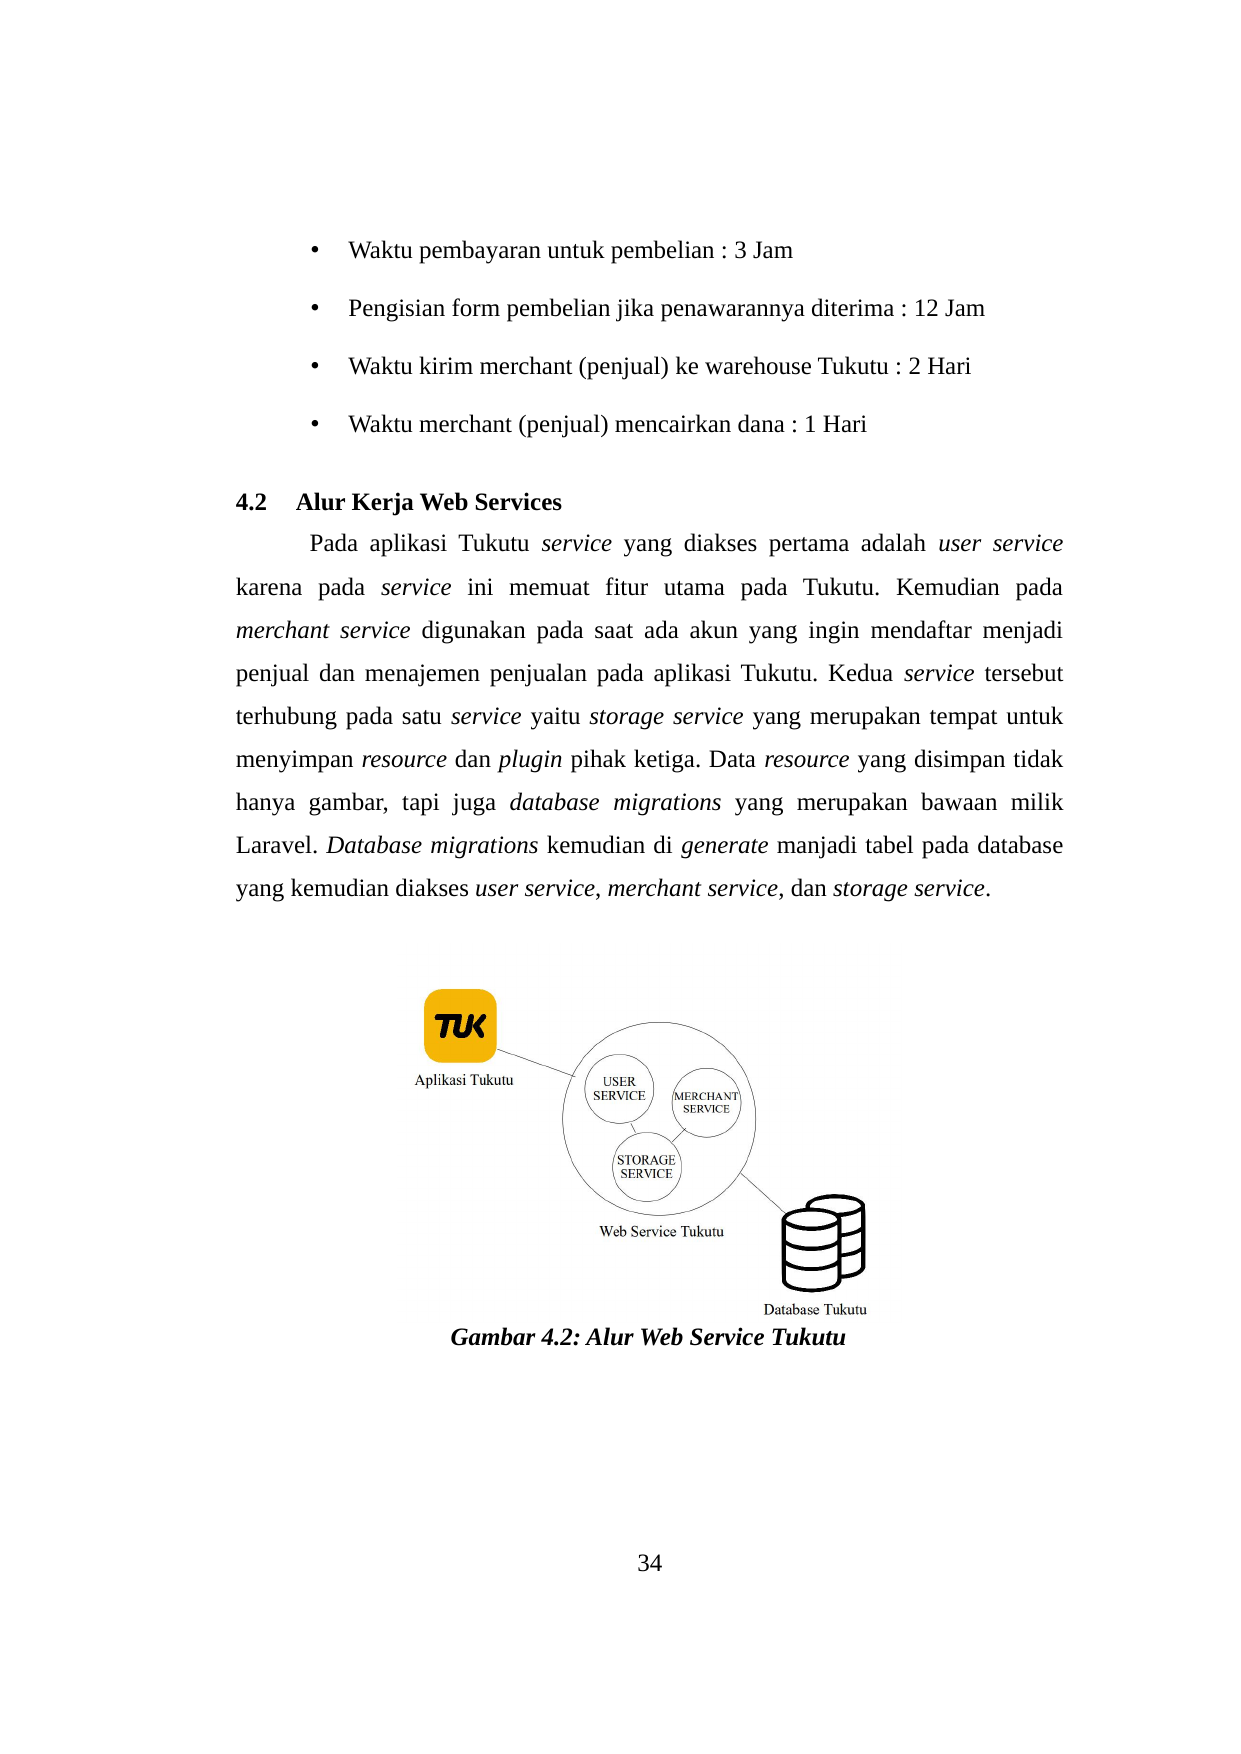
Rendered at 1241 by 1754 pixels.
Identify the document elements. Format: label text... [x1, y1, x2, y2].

list Waktu kirim merchant (penjual) ke warehouse Tukutu : 2 Hari [311, 351, 1063, 380]
picture [397, 943, 902, 1323]
text Gambar 4.2: Alur Web Service Tukutu [397, 1323, 902, 1351]
list Pengisian form pembelian jika penawarannya diterima : 12 Jam [311, 293, 1063, 322]
list Waktu merchant (penjual) mencairkan dana : 1 Hari [311, 409, 1063, 437]
text Pada aplikasi Tukutu service yang diakses pertama adalah user service karena pada service ini memuat fitur utama pada Tukutu. Kemudian pada merchant service digunakan pada saat ada akun yang ingin mendaftar menjadi penjual dan menajemen penjualan pada aplikasi Tukutu. Kedua service tersebut terhubung pada satu service yaitu storage service yang merupakan tempat untuk menyimpan resource dan plugin pihak ketiga. Data resource yang disimpan tidak hanya gambar, tapi juga database migrations yang merupakan bawaan milik Laravel. Database migrations kemudian di generate manjadi tabel pada database yang kemudian diakses user service, merchant service, dan storage service. [236, 528, 1063, 902]
subtitle Alur Kerja Web Services [236, 487, 1063, 516]
list Waktu pembayaran untuk pembelian : 3 Jam [311, 236, 1063, 264]
